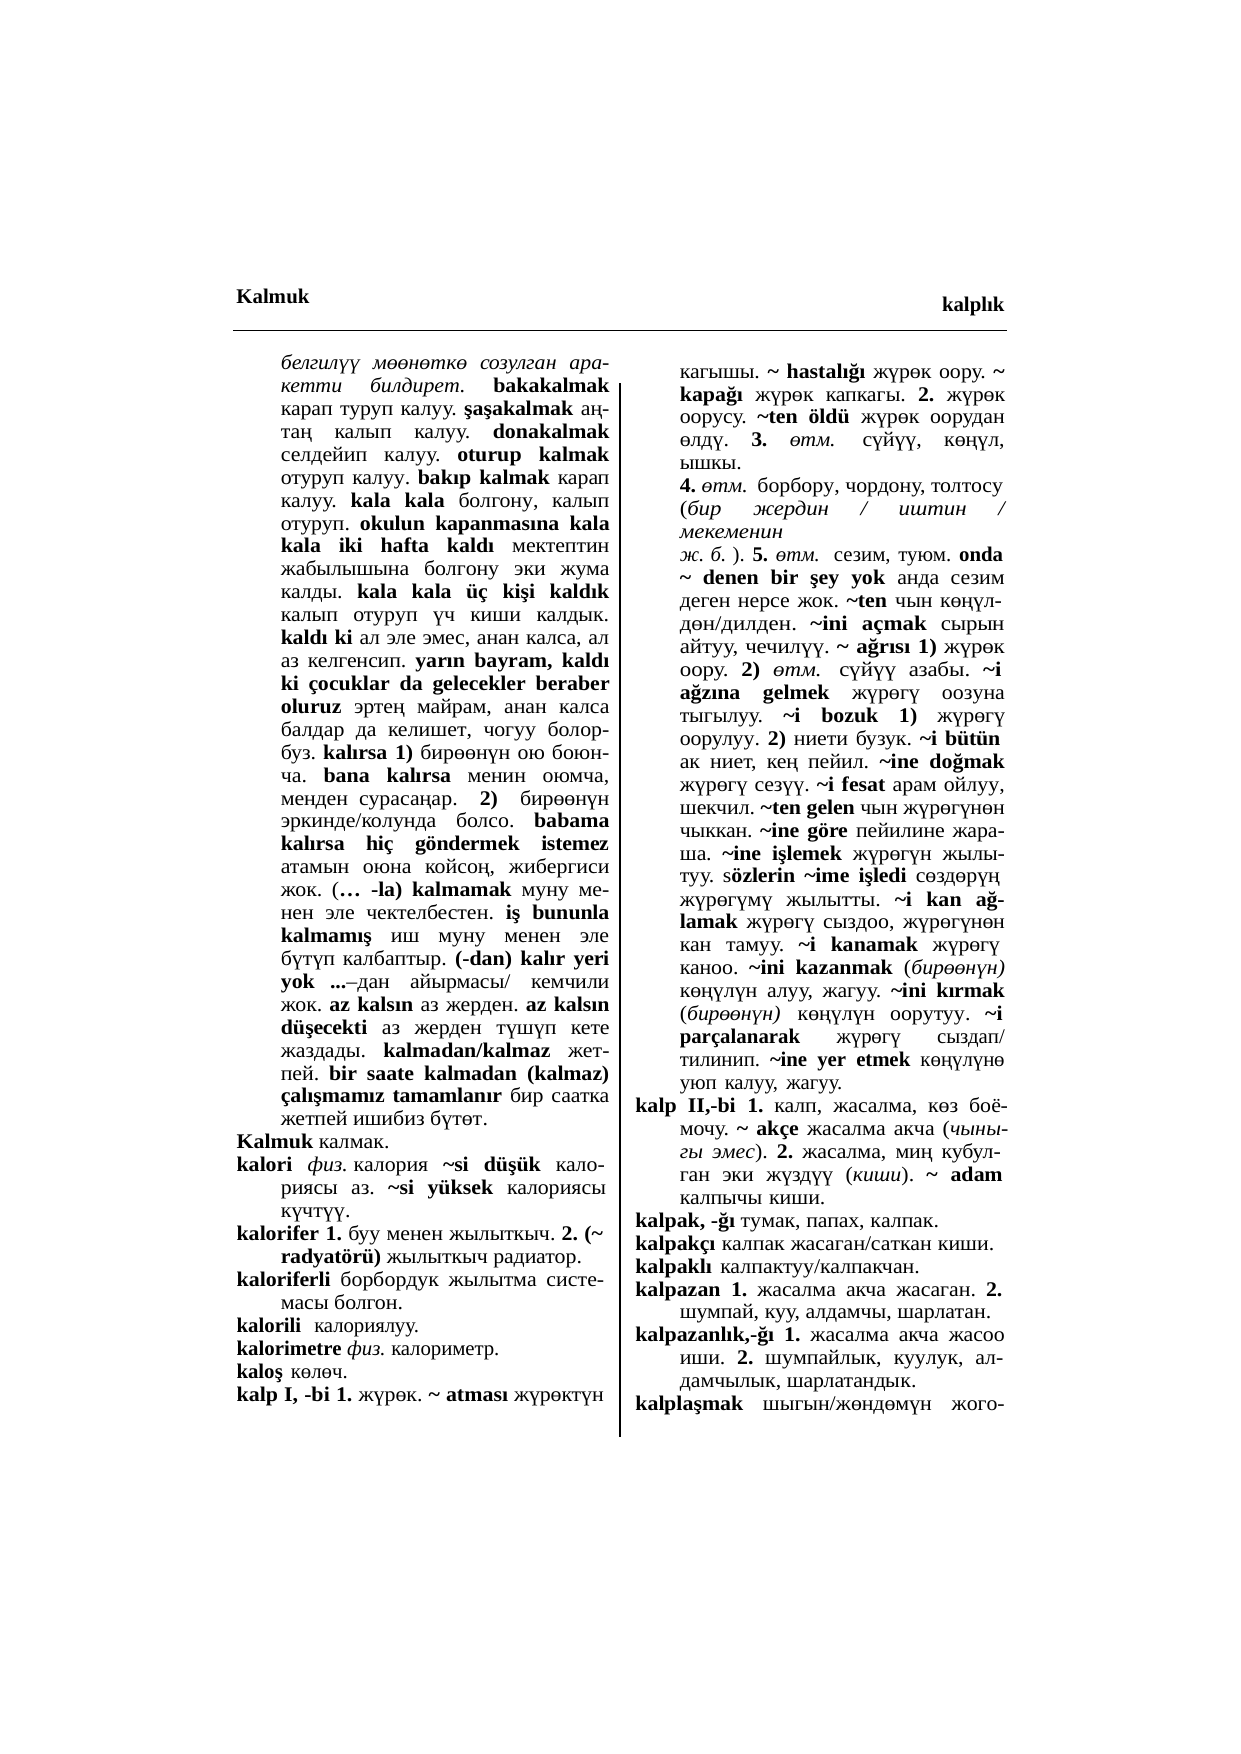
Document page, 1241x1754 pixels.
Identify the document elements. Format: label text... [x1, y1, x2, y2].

text белгилүү мөөнөткө созулган ара- кетти билдирет. bakakalmak карап туруп калуу. şaşakalmak аң- таң калып калуу. donakalmak селдейип калуу. oturup kalmak отуруп калуу. bakıp kalmak карап калуу. kala kala болгону, калып отуруп. okulun kapanmasına kala kala iki hafta kaldı мектептин жабылышына болгону эки жума калды. kala kala üç kişi kaldık калып отуруп үч киши калдык. kaldı ki ал эле эмес, анан калса, ал аз келгенсип. yarın bayram, kaldı ki çocuklar da gelecekler beraber oluruz эртең майрам, анан калса балдар да келишет, чогуу болор- буз. kalırsa 1) бирөөнүн ою боюн- ча. bana kalırsa менин оюмча, менден сурасаңар. 2) бирөөнүн эркинде/колунда болсо. babama kalırsa hiç göndermek istemez атамын оюна койсоң, жибергиси жок. (… -la) kalmamak муну ме- нен эле чектелбестен. iş bununla kalmamış иш муну менен эле бүтүп калбаптыр. (-dan) kalır yeri yok ...–дан айырмасы/ кемчили жок. az kalsın аз жерден. az kalsın düşecekti аз жерден түшүп кете жаздады. kalmadan/kalmaz жет- пей. bir saate kalmadan (kalmaz) çalışmamız tamamlanır бир саатка жетпей ишибиз бүтөт. [281, 350, 609, 1130]
text 4. өтм. борбору, чордону, толтосу [679, 474, 1005, 497]
text parçalanarak жүрөгү сыздап/ тилинип. ~ine yer etmek көңүлүнө уюп калуу, жагуу. [679, 1025, 1004, 1094]
text radyatörü) жылыткыч радиатор. [281, 1245, 582, 1268]
text Kalmuk [236, 284, 309, 308]
text kalp I, -bi 1. жүрөк. ~ atması жүрөктүн [236, 1383, 606, 1406]
text Kalmuk калмак. [236, 1130, 609, 1153]
text kalori физ. калория ~si düşük кало- [236, 1153, 609, 1176]
text ак ниет, кең пейил. ~ine doğmak жүрөгү сезүү. ~i fesat арам ойлуу, шекчил. ~ten gelen чын жүрөгүнөн [679, 750, 1005, 819]
text kalpakçı калпак жасаган/саткан киши. kalpaklı калпактуу/калпакчан. kalpazan 1. жасалма акча жасаган. 2. [635, 1232, 1004, 1301]
text kalplaşmak шыгын/жөндөмүн жого- [635, 1392, 1004, 1415]
text kalplık [942, 292, 1065, 316]
text ж. б. ). 5. өтм. сезим, туюм. onda [679, 543, 1004, 566]
text ган эки жүздүү (киши). ~ adam [679, 1163, 1005, 1186]
text риясы аз. ~si yüksek калориясы күчтүү. [281, 1176, 606, 1222]
text kaloriferli борбордук жылытма систе- масы болгон. [236, 1268, 606, 1314]
text kalorili калориялуу. kalorimetre физ. калориметр. kaloş көлөч. [236, 1314, 524, 1383]
text ~ denen bir şey yok анда сезим деген нерсе жок. ~ten чын көңүл- [679, 566, 1005, 612]
text кагышы. ~ hastalığı жүрөк оору. ~ kapağı жүрөк капкагы. 2. жүрөк оорусу. ~ten öldü жүрөк оорудан өлдү. 3. өтм. сүйүү, көңүл, ышкы. [679, 359, 1005, 474]
text дамчылык, шарлатандык. [679, 1369, 919, 1392]
text чыккан. ~ine göre пейилине жара- ша. ~ine işlemek жүрөгүн жылы- туу. sözlerin ~ime işledi сөздөрүң [679, 819, 1005, 887]
text kalorifer 1. буу менен жылыткыч. 2. (~ [236, 1222, 609, 1245]
text kalpazanlık,-ğı 1. жасалма акча жасоо иши. 2. шумпайлык, куулук, ал- [635, 1323, 1005, 1369]
text каноо. ~ini kazanmak (бирөөнүн) көңүлүн алуу, жагуу. ~ini kırmak (бирөөнүн) көңүлүн оорутуу. ~i [679, 956, 1005, 1025]
text (бир жердин / иштин / мекеменин [679, 497, 1004, 543]
text дөн/дилден. ~ini açmak сырын айтуу, чечилүү. ~ ağrısı 1) жүрөк оору. 2) өтм. сүйүү азабы. ~i [679, 612, 1005, 681]
text шумпай, куу, алдамчы, шарлатан. [679, 1301, 994, 1323]
text жүрөгүмү жылытты. ~i kan ağ- lamak жүрөгү сыздоо, жүрөгүнөн кан тамуу. ~i kanamak жүрөгү [679, 888, 1005, 956]
text ağzına gelmek жүрөгү оозуна тыгылуу. ~i bozuk 1) жүрөгү оорулуу. 2) ниети бузук. ~i bütün [679, 681, 1005, 750]
text калпычы киши. [679, 1186, 827, 1209]
text kalpak, -ğı тумак, папах, калпак. [635, 1209, 1039, 1232]
text kalp II,-bi 1. калп, жасалма, көз боё- мочу. ~ akçe жасалма акча (чыны- гы эмес). 2. жасалма, миң кубул- [635, 1094, 1008, 1163]
